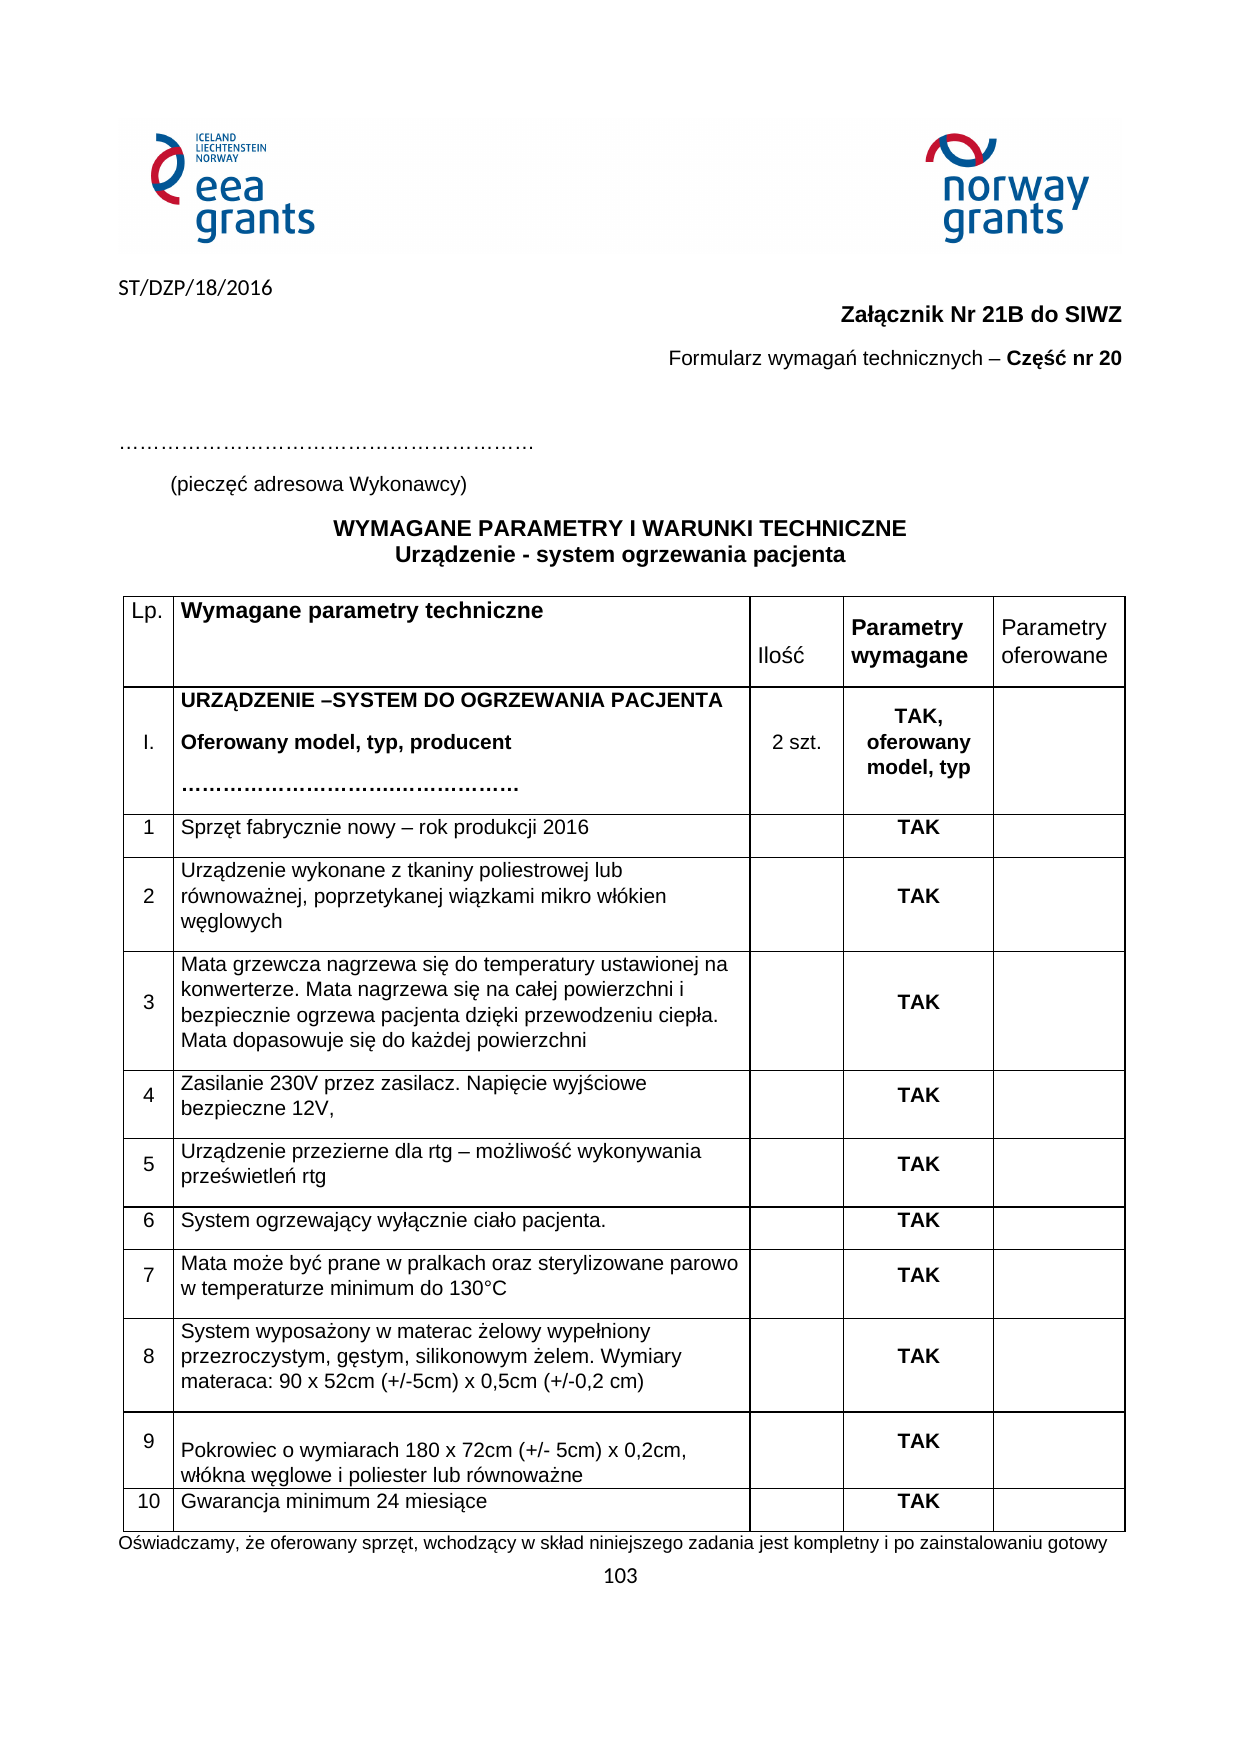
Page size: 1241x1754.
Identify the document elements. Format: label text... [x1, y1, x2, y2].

text (pieczęć adresowa Wykonawcy) [118, 472, 1122, 496]
table_cell [994, 688, 1124, 814]
table_cell TAK [844, 1071, 993, 1138]
table_cell TAK [844, 1413, 993, 1488]
table_cell TAK [844, 858, 993, 951]
table_cell Gwarancja minimum 24 miesiące [174, 1489, 749, 1531]
table_cell [751, 952, 843, 1070]
table_cell [751, 1208, 843, 1249]
table_cell [994, 815, 1124, 857]
table_cell [751, 815, 843, 857]
table_cell 7 [124, 1250, 173, 1318]
table_cell Mata grzewcza nagrzewa się do temperatury ustawionej na konwerterze. Mata nagrzewa się na całej powierzchni i bezpiecznie ogrzewa pacjenta dzięki przewodzeniu ciepła. Mata dopasowuje się do każdej powierzchni [174, 952, 749, 1070]
table_cell Pokrowiec o wymiarach 180 x 72cm (+/- 5cm) x 0,2cm, włókna węglowe i poliester lub równoważne [174, 1413, 749, 1488]
table_cell Zasilanie 230V przez zasilacz. Napięcie wyjściowe bezpieczne 12V, [174, 1071, 749, 1138]
table_cell TAK [844, 1489, 993, 1531]
table_cell [751, 858, 843, 951]
table_cell [994, 1250, 1124, 1318]
table_cell [994, 1139, 1124, 1206]
table_cell System ogrzewający wyłącznie ciało pacjenta. [174, 1208, 749, 1249]
table_cell Sprzęt fabrycznie nowy – rok produkcji 2016 [174, 815, 749, 857]
text …………………………………………………… [118, 430, 1122, 454]
table_cell [751, 1139, 843, 1206]
table_cell [751, 1071, 843, 1138]
table_cell [994, 1489, 1124, 1531]
table_cell [751, 1250, 843, 1318]
table_cell Urządzenie przezierne dla rtg – możliwość wykonywania prześwietleń rtg [174, 1139, 749, 1206]
table_cell 4 [124, 1071, 173, 1138]
table_cell 8 [124, 1319, 173, 1411]
table_cell TAK [844, 815, 993, 857]
text Urządzenie - system ogrzewania pacjenta [118, 541, 1122, 567]
table_cell Mata może być prane w pralkach oraz sterylizowane parowo w temperaturze minimum do 130°C [174, 1250, 749, 1318]
text Formularz wymagań technicznych – Część nr 20 [118, 345, 1122, 369]
table_cell TAK [844, 1208, 993, 1249]
table_cell [751, 1489, 843, 1531]
text WYMAGANE PARAMETRY I WARUNKI TECHNICZNE [118, 514, 1122, 541]
table_cell [751, 1319, 843, 1411]
table_header Ilość [751, 597, 843, 686]
text Załącznik Nr 21B do SIWZ [118, 301, 1122, 327]
table_cell [994, 1208, 1124, 1249]
table_cell 9 [124, 1413, 173, 1488]
table_header Parametry oferowane [994, 597, 1124, 686]
table_cell TAK, oferowany model, typ [844, 688, 993, 814]
table_cell [994, 952, 1124, 1070]
table_cell TAK [844, 952, 993, 1070]
table_cell [994, 858, 1124, 951]
table_cell [751, 1413, 843, 1488]
table_cell [994, 1071, 1124, 1138]
text Oświadczamy, że oferowany sprzęt, wchodzący w skład niniejszego zadania jest kompletny i po zainstalowaniu gotowy [118, 1532, 1122, 1554]
table_cell 3 [124, 952, 173, 1070]
table_cell 2 szt. [751, 688, 843, 814]
table_cell TAK [844, 1250, 993, 1318]
table_header Wymagane parametry techniczne [174, 597, 749, 686]
table_cell URZĄDZENIE –SYSTEM DO OGRZEWANIA PACJENTA Oferowany model, typ, producent ………………………….……………… [174, 688, 749, 814]
table_cell System wyposażony w materac żelowy wypełniony przezroczystym, gęstym, silikonowym żelem. Wymiary materaca: 90 x 52cm (+/-5cm) x 0,5cm (+/-0,2 cm) [174, 1319, 749, 1411]
table_cell 10 [124, 1489, 173, 1531]
table_cell 6 [124, 1208, 173, 1249]
table_cell 2 [124, 858, 173, 951]
table_cell 5 [124, 1139, 173, 1206]
table_cell TAK [844, 1319, 993, 1411]
table_cell [994, 1319, 1124, 1411]
table_cell I. [124, 688, 173, 814]
table_header Lp. [124, 597, 173, 686]
table_header Parametry wymagane [844, 597, 993, 686]
table_cell Urządzenie wykonane z tkaniny poliestrowej lub równoważnej, poprzetykanej wiązkami mikro włókien węglowych [174, 858, 749, 951]
table_cell TAK [844, 1139, 993, 1206]
table_cell 1 [124, 815, 173, 857]
table_cell [994, 1413, 1124, 1488]
